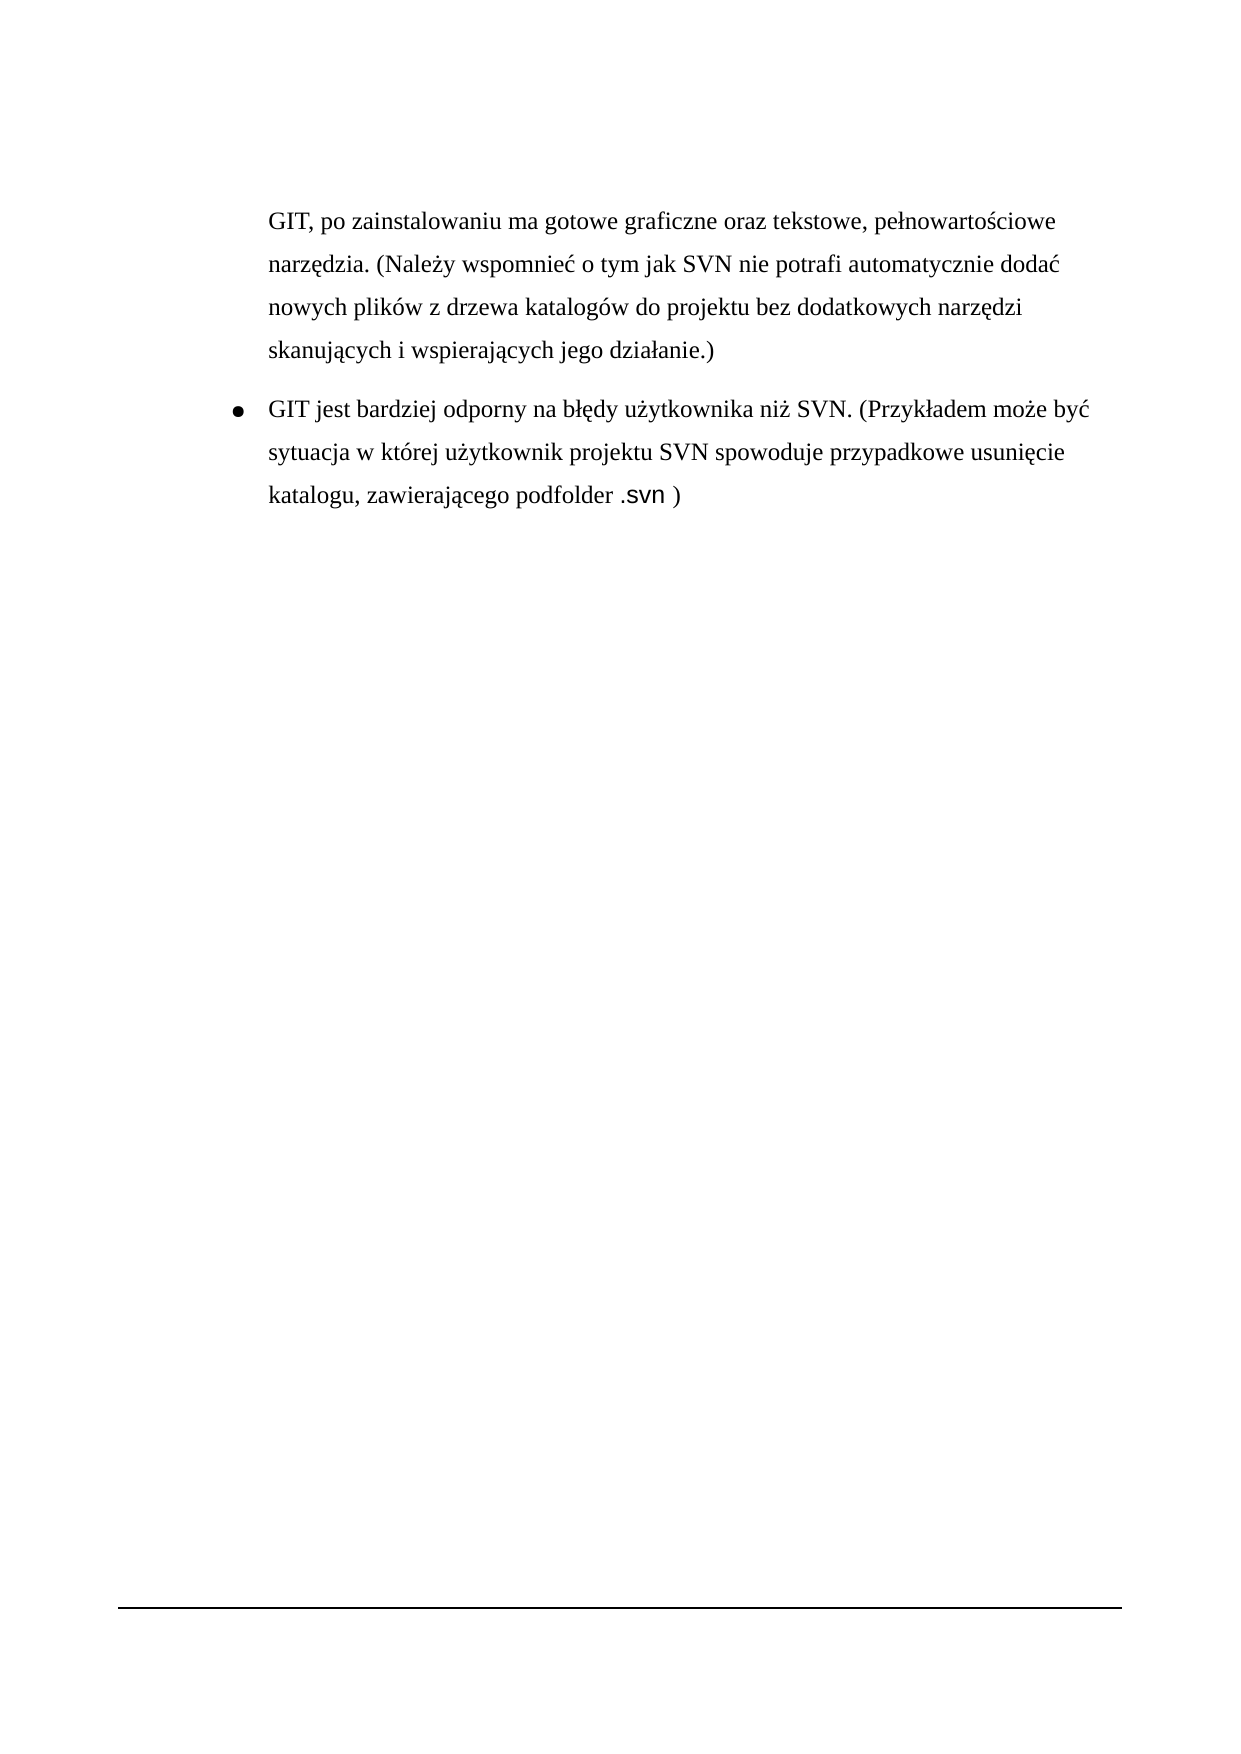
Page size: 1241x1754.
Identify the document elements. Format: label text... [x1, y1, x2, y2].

list GIT, po zainstalowaniu ma gotowe graficzne oraz tekstowe, pełnowartościowe narzędzia. (Należy wspomnieć o tym jak SVN nie potrafi automatycznie dodać nowych plików z drzewa katalogów do projektu bez dodatkowych narzędzi skanujących i wspierających jego działanie.) [231, 206, 1092, 364]
list GIT jest bardziej odporny na błędy użytkownika niż SVN. (Przykładem może być sytuacja w której użytkownik projektu SVN spowoduje przypadkowe usunięcie katalogu, zawierającego podfolder .svn ) [231, 394, 1092, 509]
